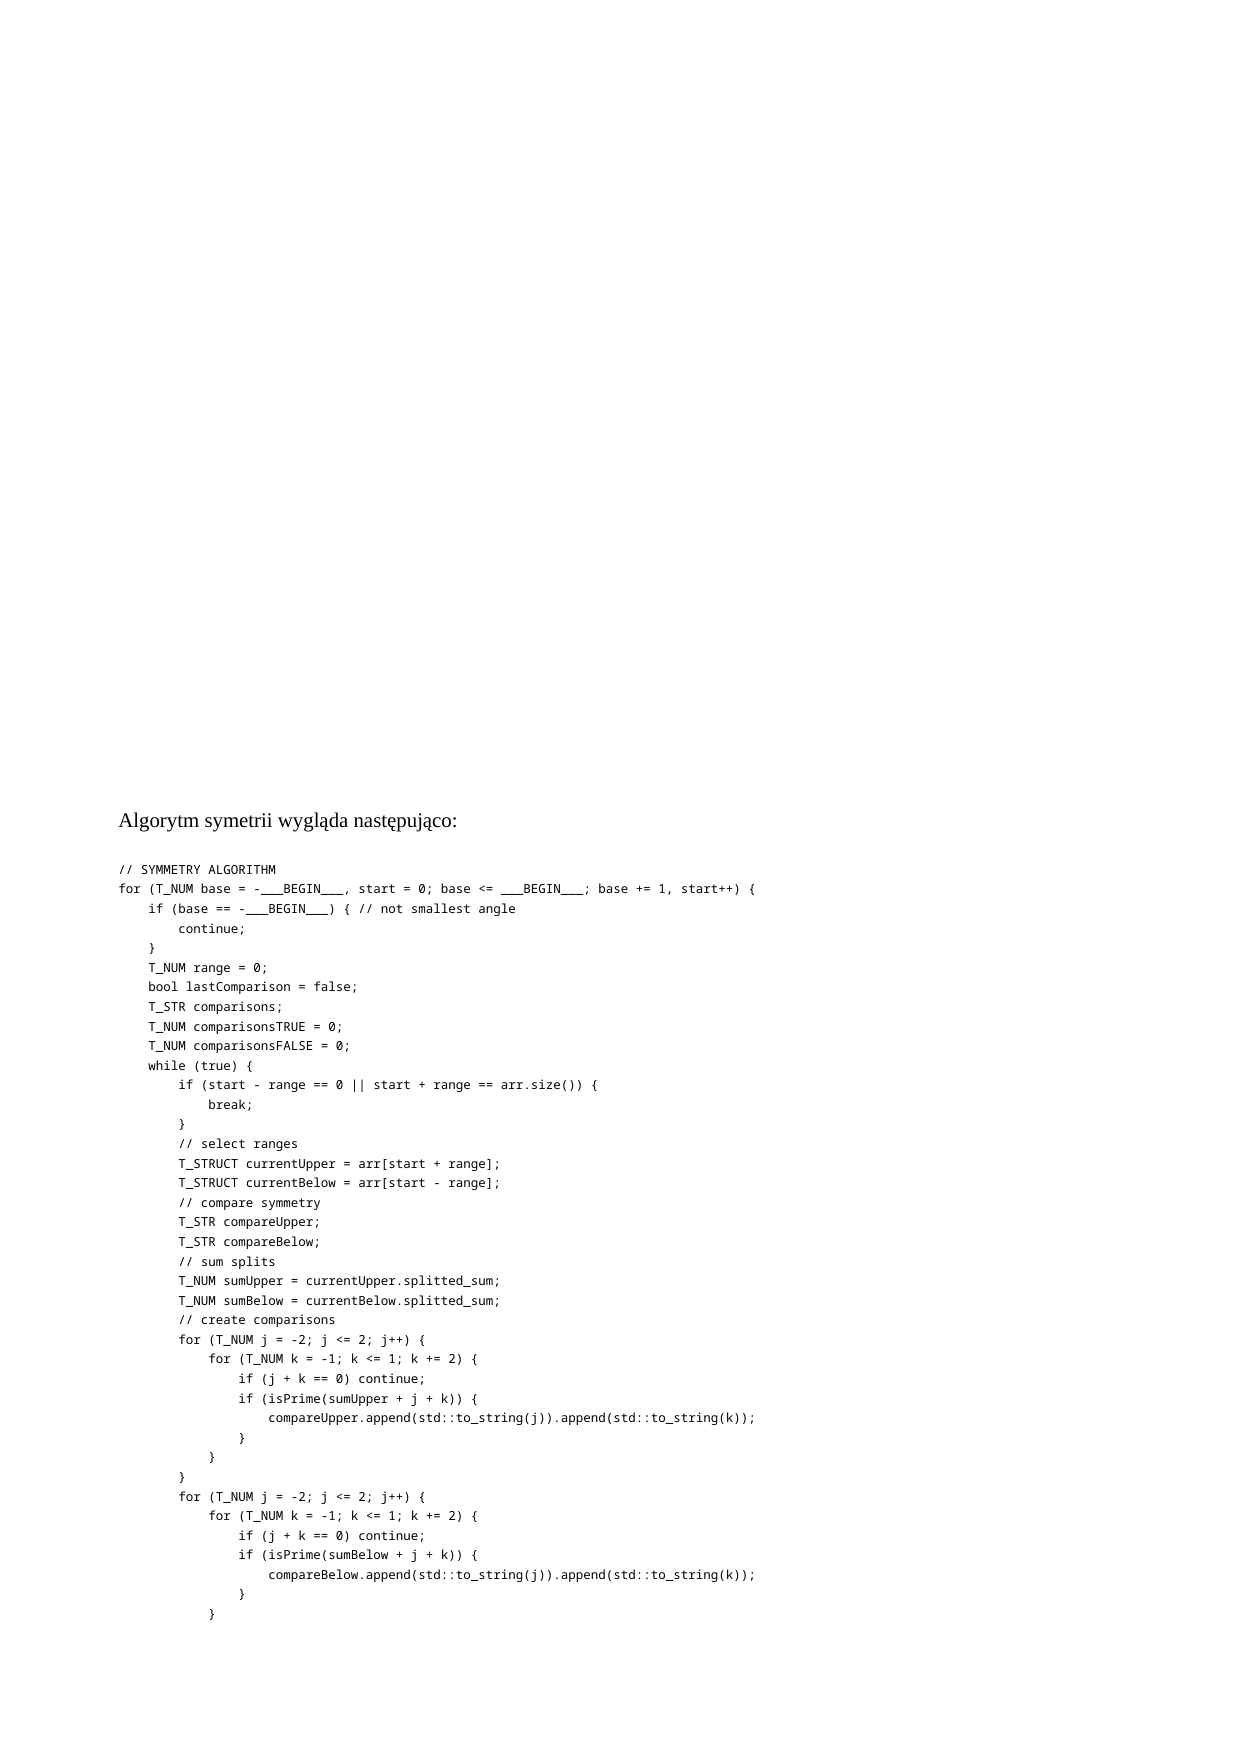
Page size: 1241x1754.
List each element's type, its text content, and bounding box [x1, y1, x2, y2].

text T_STR comparisons; [118, 998, 1157, 1015]
text for (T_NUM j = -2; j <= 2; j++) { [118, 1331, 1157, 1348]
text bool lastComparison = false; [118, 978, 1157, 996]
text T_NUM comparisonsTRUE = 0; [118, 1018, 1157, 1035]
text if (j + k == 0) continue; [118, 1527, 1157, 1544]
text T_NUM comparisonsFALSE = 0; [118, 1037, 1157, 1054]
text for (T_NUM k = -1; k <= 1; k += 2) { [118, 1351, 1157, 1368]
text for (T_NUM base = -___BEGIN___, start = 0; base <= ___BEGIN___; base += 1, start++) { [118, 881, 1157, 898]
text if (base == -___BEGIN___) { // not smallest angle [118, 900, 1157, 917]
text while (true) { [118, 1057, 1157, 1074]
text // select ranges [118, 1135, 1157, 1152]
text } [118, 1429, 1157, 1446]
text Algorytm symetrii wygląda następująco: [118, 808, 1157, 832]
text if (j + k == 0) continue; [118, 1370, 1157, 1387]
text } [118, 1586, 1157, 1603]
text T_NUM range = 0; [118, 959, 1157, 976]
text // SYMMETRY ALGORITHM [118, 861, 1157, 878]
text compareBelow.append(std::to_string(j)).append(std::to_string(k)); [118, 1566, 1157, 1583]
text compareUpper.append(std::to_string(j)).append(std::to_string(k)); [118, 1409, 1157, 1426]
text T_STRUCT currentBelow = arr[start - range]; [118, 1174, 1157, 1191]
text } [118, 939, 1157, 956]
text // compare symmetry [118, 1194, 1157, 1211]
text if (isPrime(sumUpper + j + k)) { [118, 1390, 1157, 1407]
text T_NUM sumBelow = currentBelow.splitted_sum; [118, 1292, 1157, 1309]
text } [118, 1116, 1157, 1133]
text if (isPrime(sumBelow + j + k)) { [118, 1546, 1157, 1563]
text } [118, 1605, 1157, 1622]
text } [118, 1468, 1157, 1485]
text T_NUM sumUpper = currentUpper.splitted_sum; [118, 1272, 1157, 1289]
text } [118, 1448, 1157, 1466]
text // create comparisons [118, 1311, 1157, 1328]
text T_STRUCT currentUpper = arr[start + range]; [118, 1155, 1157, 1172]
text for (T_NUM j = -2; j <= 2; j++) { [118, 1488, 1157, 1505]
text continue; [118, 920, 1157, 937]
text T_STR compareUpper; [118, 1213, 1157, 1231]
text T_STR compareBelow; [118, 1233, 1157, 1250]
text if (start - range == 0 || start + range == arr.size()) { [118, 1076, 1157, 1093]
text for (T_NUM k = -1; k <= 1; k += 2) { [118, 1507, 1157, 1524]
text break; [118, 1096, 1157, 1113]
text // sum splits [118, 1253, 1157, 1270]
